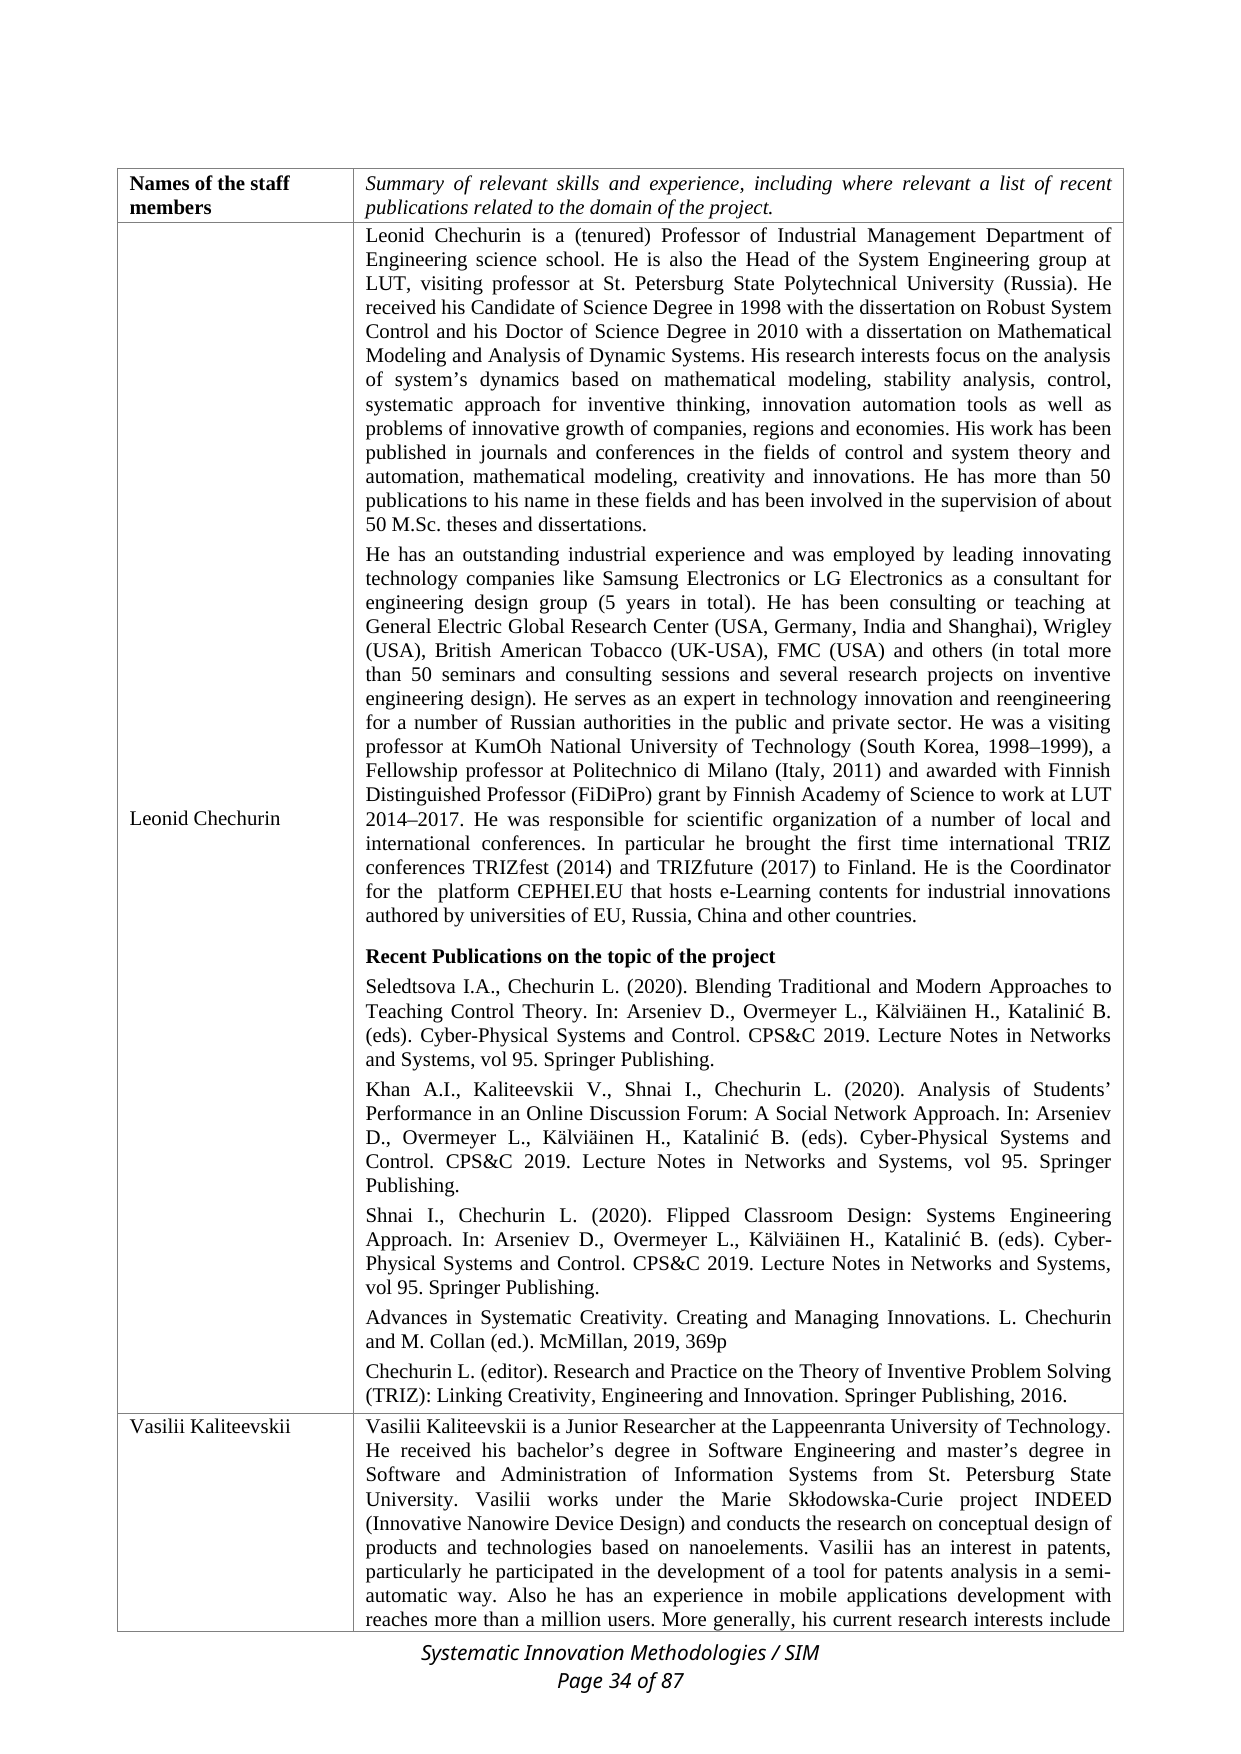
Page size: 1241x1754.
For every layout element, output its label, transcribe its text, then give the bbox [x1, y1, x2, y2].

table_cell Vasilii Kaliteevskii is a Junior Researcher at the Lappeenranta University of Technology. He received his bachelor’s degree in Software Engineering and master’s degree in Software and Administration of Information Systems from St. Petersburg State University. Vasilii works under the Marie Skłodowska-Curie project INDEED (Innovative Nanowire Device Design) and conducts the research on conceptual design of products and technologies based on nanoelements. Vasilii has an interest in patents, particularly he participated in the development of a tool for patents analysis in a semi-automatic way. Also he has an experience in mobile applications development with reaches more than a million users. More generally, his current research interests include [354, 1414, 1123, 1631]
table_cell Leonid Chechurin is a (tenured) Professor of Industrial Management Department of Engineering science school. He is also the Head of the System Engineering group at LUT, visiting professor at St. Petersburg State Polytechnical University (Russia). He received his Candidate of Science Degree in 1998 with the dissertation on Robust System Control and his Doctor of Science Degree in 2010 with a dissertation on Mathematical Modeling and Analysis of Dynamic Systems. His research interests focus on the analysis of system’s dynamics based on mathematical modeling, stability analysis, control, systematic approach for inventive thinking, innovation automation tools as well as problems of innovative growth of companies, regions and economies. His work has been published in journals and conferences in the fields of control and system theory and automation, mathematical modeling, creativity and innovations. He has more than 50 publications to his name in these fields and has been involved in the supervision of about 50 M.Sc. theses and dissertations. He has an outstanding industrial experience and was employed by leading innovating technology companies like Samsung Electronics or LG Electronics as a consultant for engineering design group (5 years in total). He has been consulting or teaching at General Electric Global Research Center (USA, Germany, India and Shanghai), Wrigley (USA), British American Tobacco (UK-USA), FMC (USA) and others (in total more than 50 seminars and consulting sessions and several research projects on inventive engineering design). He serves as an expert in technology innovation and reengineering for a number of Russian authorities in the public and private sector. He was a visiting professor at KumOh National University of Technology (South Korea, 1998–1999), a Fellowship professor at Politechnico di Milano (Italy, 2011) and awarded with Finnish Distinguished Professor (FiDiPro) grant by Finnish Academy of Science to work at LUT 2014–2017. He was responsible for scientific organization of a number of local and international conferences. In particular he brought the first time international TRIZ conferences TRIZfest (2014) and TRIZfuture (2017) to Finland. He is the Coordinator for the platform CEPHEI.EU that hosts e-Learning contents for industrial innovations authored by universities of EU, Russia, China and other countries. Recent Publications on the topic of the project Seledtsova I.A., Chechurin L. (2020). Blending Traditional and Modern Approaches to Teaching Control Theory. In: Arseniev D., Overmeyer L., Kälviäinen H., Katalinić B. (eds). Cyber-Physical Systems and Control. CPS&C 2019. Lecture Notes in Networks and Systems, vol 95. Springer Publishing. Khan A.I., Kaliteevskii V., Shnai I., Chechurin L. (2020). Analysis of Students’ Performance in an Online Discussion Forum: A Social Network Approach. In: Arseniev D., Overmeyer L., Kälviäinen H., Katalinić B. (eds). Cyber-Physical Systems and Control. CPS&C 2019. Lecture Notes in Networks and Systems, vol 95. Springer Publishing. Shnai I., Chechurin L. (2020). Flipped Classroom Design: Systems Engineering Approach. In: Arseniev D., Overmeyer L., Kälviäinen H., Katalinić B. (eds). Cyber-Physical Systems and Control. CPS&C 2019. Lecture Notes in Networks and Systems, vol 95. Springer Publishing. Advances in Systematic Creativity. Creating and Managing Innovations. L. Chechurin and M. Collan (ed.). McMillan, 2019, 369p Chechurin L. (editor). Research and Practice on the Theory of Inventive Problem Solving (TRIZ): Linking Creativity, Engineering and Innovation. Springer Publishing, 2016. [354, 223, 1123, 1413]
table_cell Vasilii Kaliteevskii [118, 1414, 353, 1631]
table_header Names of the staff members [118, 169, 353, 222]
table_header Summary of relevant skills and experience, including where relevant a list of recent publications related to the domain of the project. [354, 169, 1123, 222]
table_cell Leonid Chechurin [118, 223, 353, 1413]
